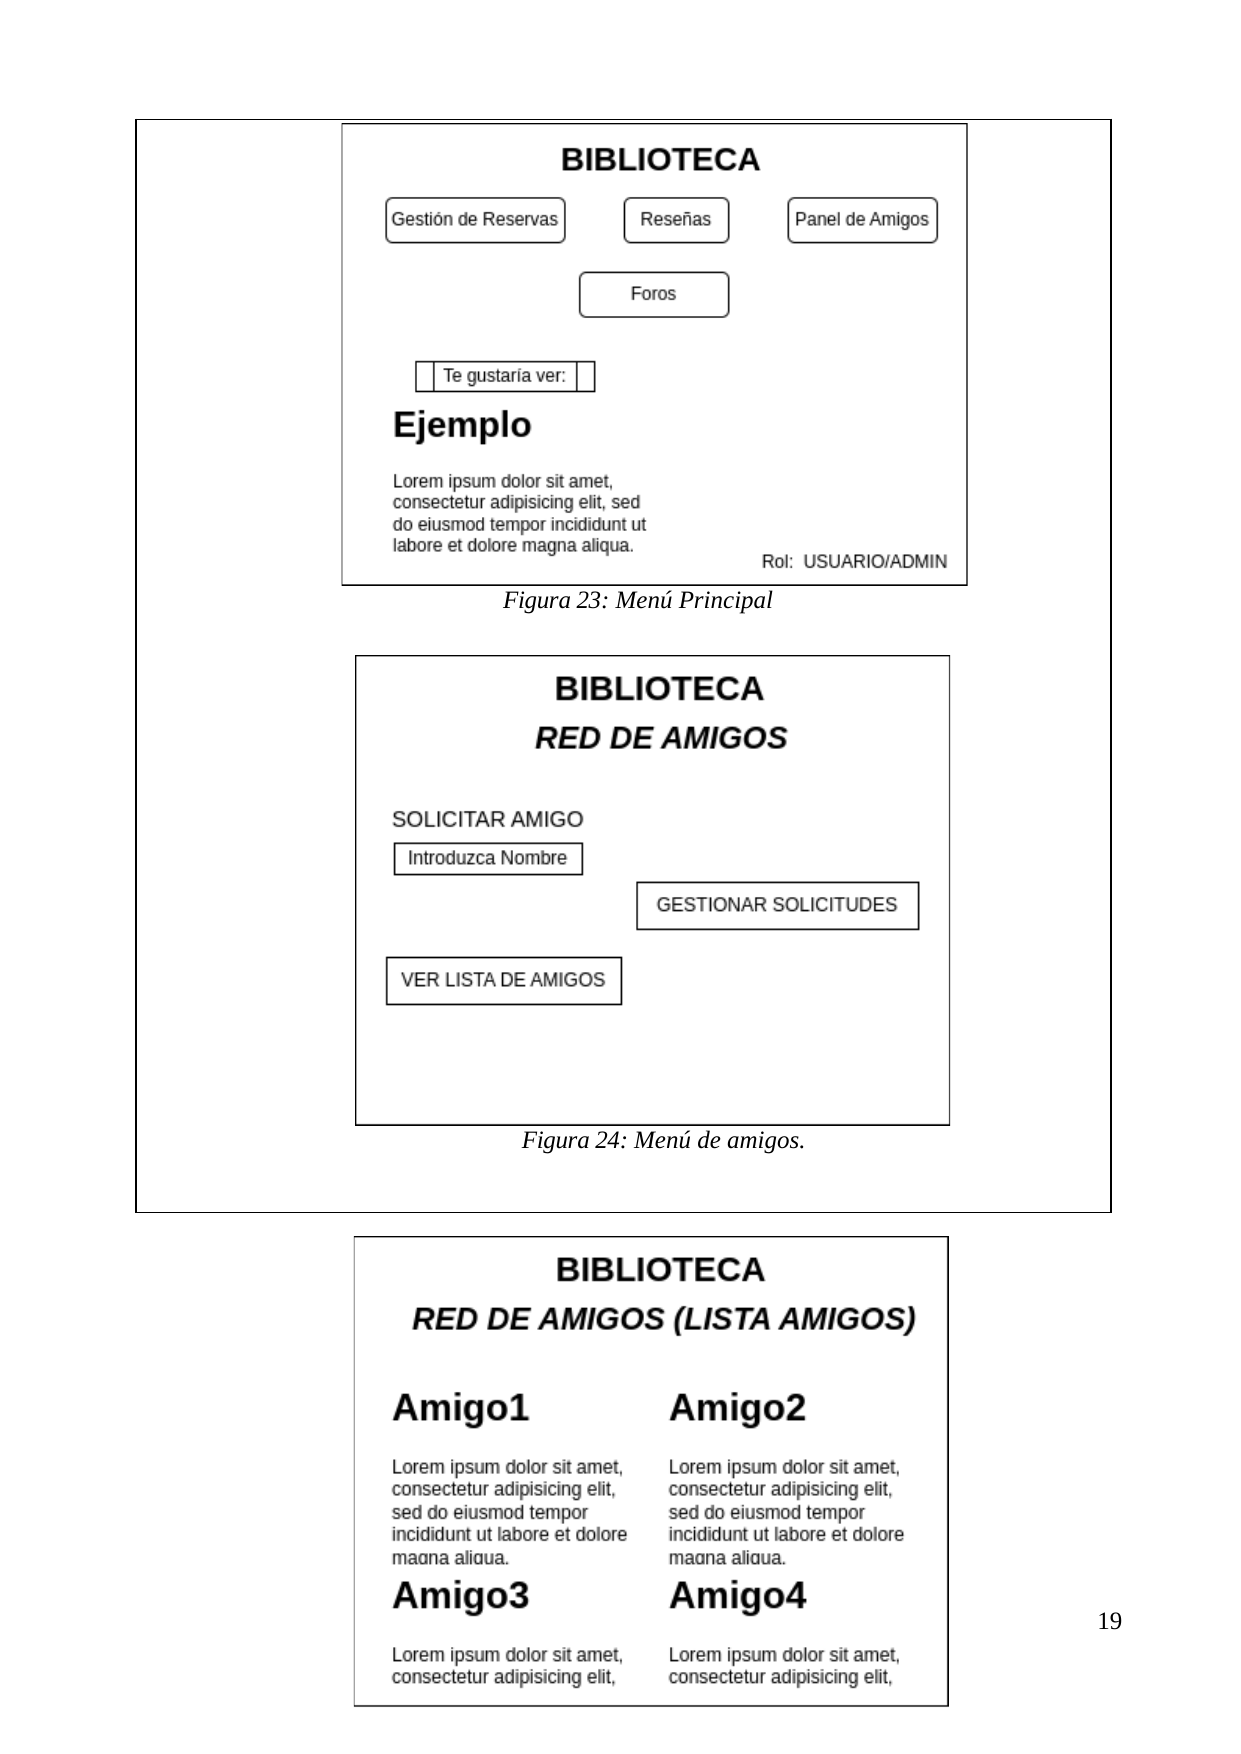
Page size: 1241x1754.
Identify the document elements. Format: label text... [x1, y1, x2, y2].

picture [341, 123, 968, 586]
picture [353, 1236, 949, 1754]
table_cell Figura 23: Menú Principal Figura 24: Menú de amigos. [137, 120, 1110, 1212]
picture [355, 655, 951, 1126]
